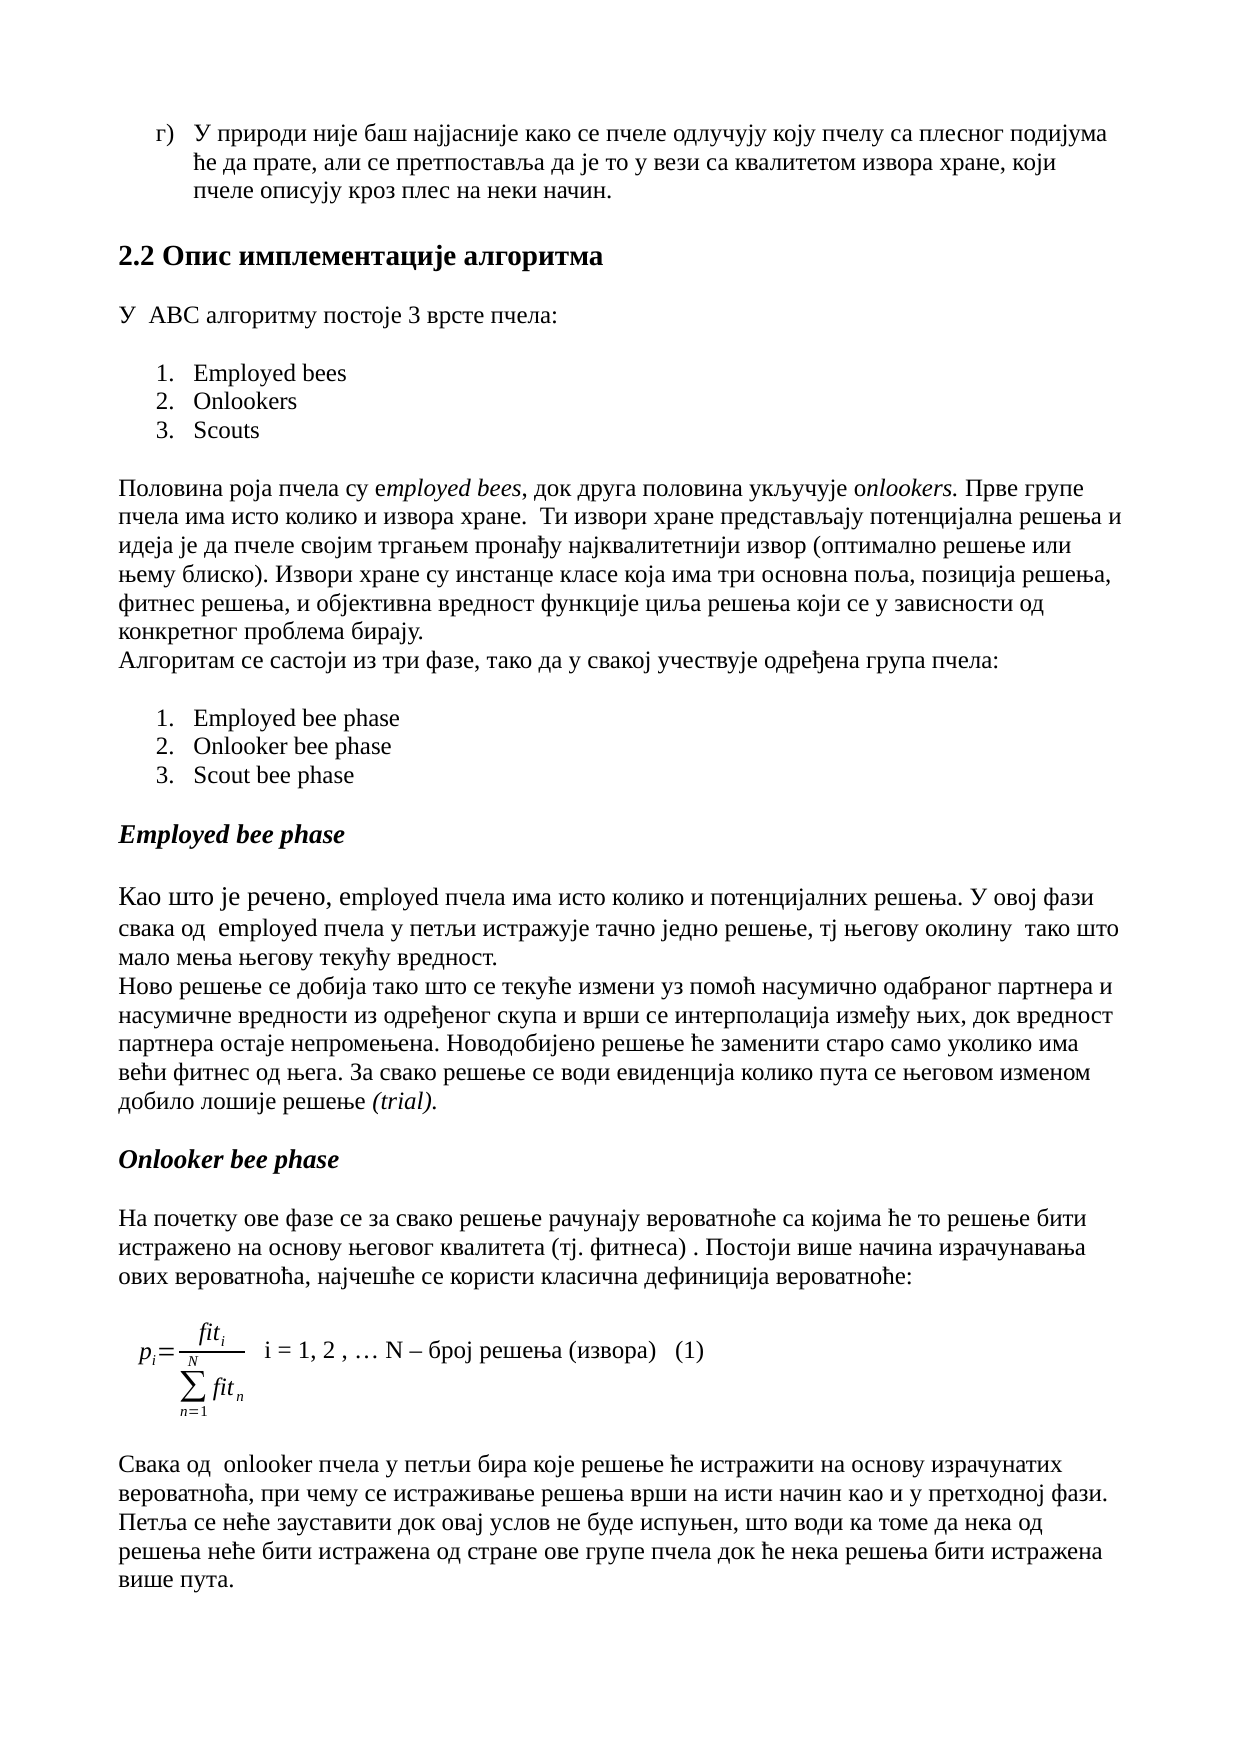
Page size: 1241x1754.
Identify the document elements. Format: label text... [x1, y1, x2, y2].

list Employed bee phase [156, 703, 1122, 731]
list Еmployed bees [156, 358, 1122, 386]
list Onlookers [156, 386, 1122, 415]
list У природи није баш најјасније како се пчеле одлучују коју пчелу са плесног подијума ће да прате, али се претпоставља да је то у вези са квалитетом извора хране, који пчеле описују кроз плес на неки начин. [156, 118, 1122, 204]
text Половина роја пчела су employed bees, док друга половина укључује onlookers. Прве групе пчела има исто колико и извора хране. Ти извори хране представљају потенцијална решења и идеја је да пчеле својим тргањем пронађу најквалитетнији извор (оптимално решење или њему блиско). Извори хране су инстанце класе која има три основна поља, позиција решења, фитнес решења, и објективна вредност функције циља решења који се у зависности од конкретног проблема бирају. [118, 473, 1122, 645]
text i = 1, 2 , … N – број решења (извора) (1) [118, 1318, 1122, 1421]
text Ново решење се добија тако што се текуће измени уз помоћ насумично одабраног партнера и насумичне вредности из одређеног скупа и врши се интерполација између њих, док вредност партнера остаје непромењена. Новодобијено решење ће заменити старо само уколико има већи фитнес од њега. За свако решење се води евиденција колико пута се његовом изменом добило лошије решење (trial). [118, 971, 1122, 1115]
text Onlooker bee phase [118, 1143, 1122, 1175]
text Алгоритам се састоји из три фазе, тако да у свакој учествује одређена група пчела: [118, 645, 1122, 674]
text Свака од onlooker пчела у петљи бира које решење ће истражити на основу израчунатих вероватноћа, при чему се истраживање решења врши на исти начин као и у претходној фази. Петља се неће зауставити док овај услов не буде испуњен, што води ка томе да нека од решења неће бити истражена од стране ове групе пчела док ће нека решења бити истражена више пута. [118, 1449, 1122, 1593]
list Onlooker bee phase [156, 731, 1122, 760]
list Scout bee phase [156, 760, 1122, 789]
text На почетку ове фазе се за свако решење рачунају вероватноће са којима ће то решење бити истражено на основу његовог квалитета (тј. фитнеса) . Постоји више начина израчунавања ових вероватноћа, најчешће се користи класична дефиниција вероватноће: [118, 1203, 1122, 1290]
text Employed bee phase [118, 818, 1122, 849]
text У ABC алгоритму постоје 3 врсте пчела: [118, 300, 1122, 329]
text 2.2 Опис имплементације алгоритма [118, 238, 1122, 271]
text Као што је речено, employed пчела има исто колико и потенцијалних решења. У овој фази свака од employed пчела у петљи истражује тачно једно решење, тј његову околину тако што мало мења његову текућу вредност. [118, 880, 1122, 971]
list Scouts [156, 415, 1122, 444]
